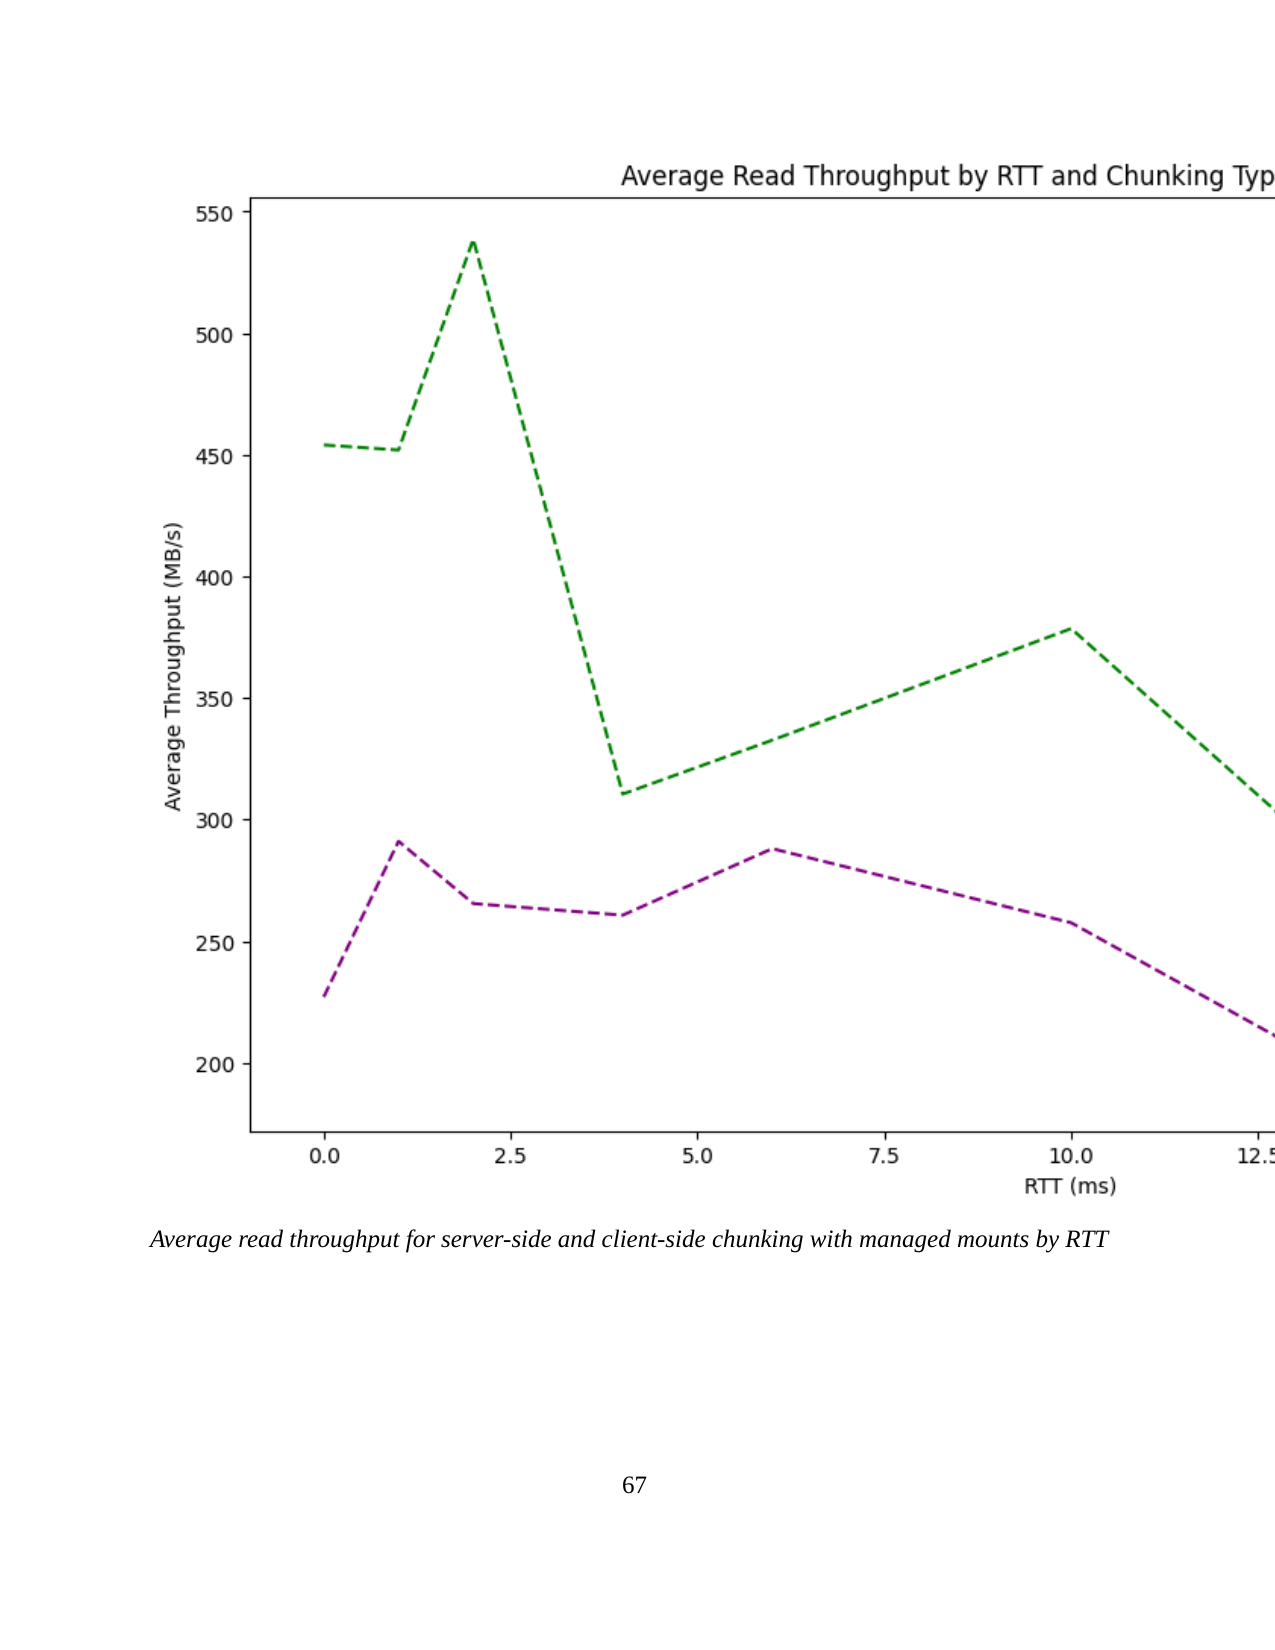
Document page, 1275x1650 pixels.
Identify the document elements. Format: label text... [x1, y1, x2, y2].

text Average read throughput for server-side and client-side chunking with managed mounts by RTT [150, 1224, 1125, 1253]
picture [150, 150, 1275, 1212]
